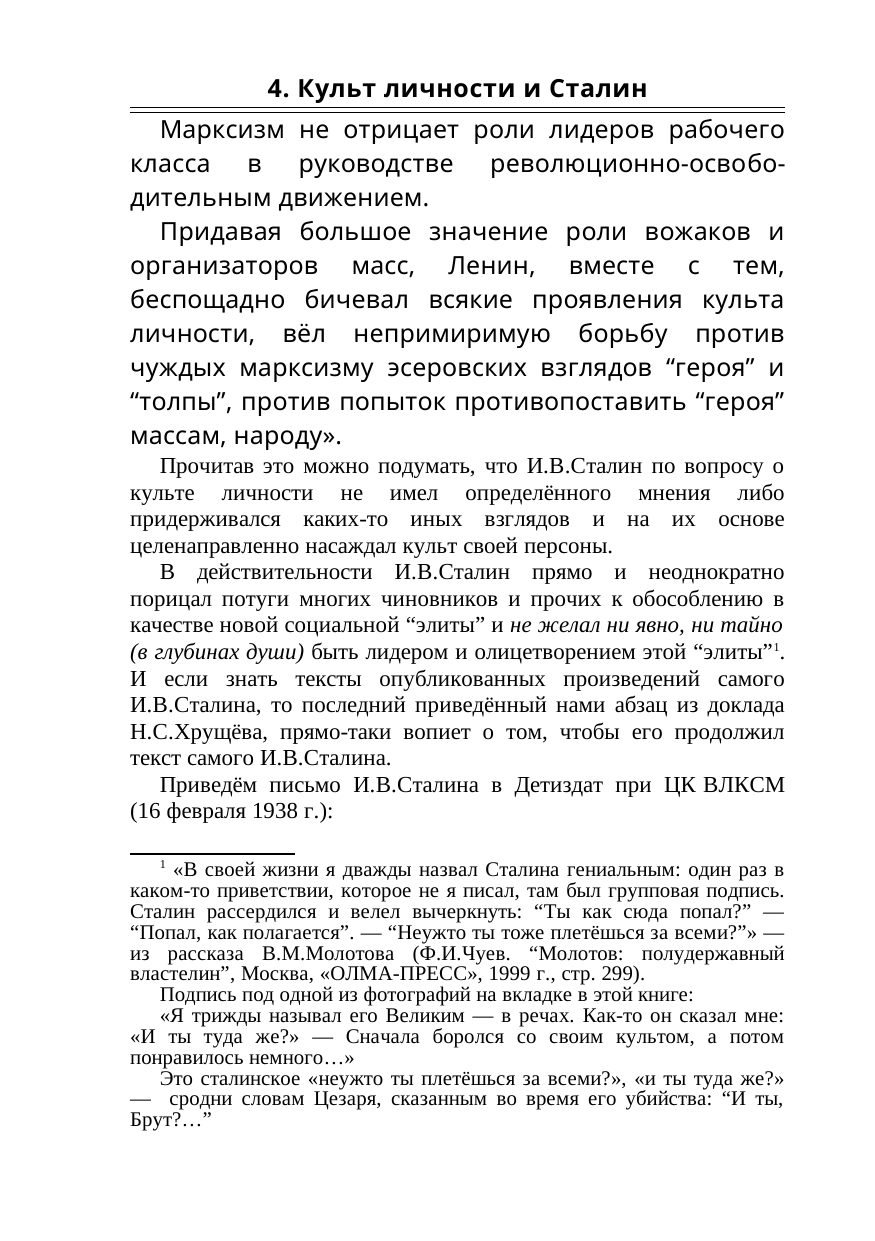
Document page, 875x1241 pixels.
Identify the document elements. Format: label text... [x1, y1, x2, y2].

text Придавая большое значение роли вожаков и организаторов масс, Ленин, вместе с тем, беспощадно бичевал всякие проявления культа личности, вёл непримиримую борьбу против чуждых марксизму эсеровских взглядов “героя” и “толпы”, против попыток противопоставить “героя” мас­сам, народу». [130, 214, 785, 452]
text «Я трижды называл его Великим — в речах. Как-то он сказал мне: «И ты туда же?» — Сначала боролся со своим культом, а потом понравилось немного…» [130, 1006, 785, 1068]
text «В своей жизни я дважды назвал Сталина гениальным: один раз в каком-то приветствии, которое не я писал, там был групповая подпись. Сталин рассердился и велел вычеркнуть: “Ты как сюда попал?” — “Попал, как полагается”. — “Неужто ты тоже плетёшься за всеми?”» — из рассказа В.М.Молотова (Ф.И.Чуев. “Молотов: полудержавный властелин”, Москва, «ОЛМА-ПРЕСС», 1999 г., стр. 299). [130, 860, 785, 985]
text Прочитав это можно подумать, что И.В.Сталин по вопросу о культе личности не имел определённого мнения либо придерживался каких-то иных взглядов и на их основе целенаправленно насаждал культ своей персоны. [130, 452, 785, 558]
text Приведём письмо И.В.Сталина в Детиздат при ЦК ВЛКСМ (16 февраля 1938 г.): [130, 771, 785, 824]
text В действительности И.В.Сталин прямо и неоднократно порицал потуги многих чиновников и прочих к обособлению в качестве новой со­циальной “элиты” и не желал ни явно, ни тайно (в глубинах души) быть лидером и олицетворением этой “элиты”. И если знать тексты опубликованных произведений самого И.В.Ста­лина, то последний приведённый нами абзац из доклада Н.С.Хру­щёва, прямо-таки вопиет о том, чтобы его продолжил текст самого И.В.Сталина. [130, 558, 785, 771]
text Марксизм не отрицает роли лидеров рабочего класса в руководстве революционно-осво­бо­дительным движением. [130, 113, 785, 214]
text Это сталинское «неужто ты плетёшься за всеми?», «и ты туда же?» — сродни словам Цезаря, сказанным во время его убийства: “И ты, Брут?…” [130, 1068, 785, 1131]
text Подпись под одной из фотографий на вкладке в этой книге: [130, 985, 785, 1006]
